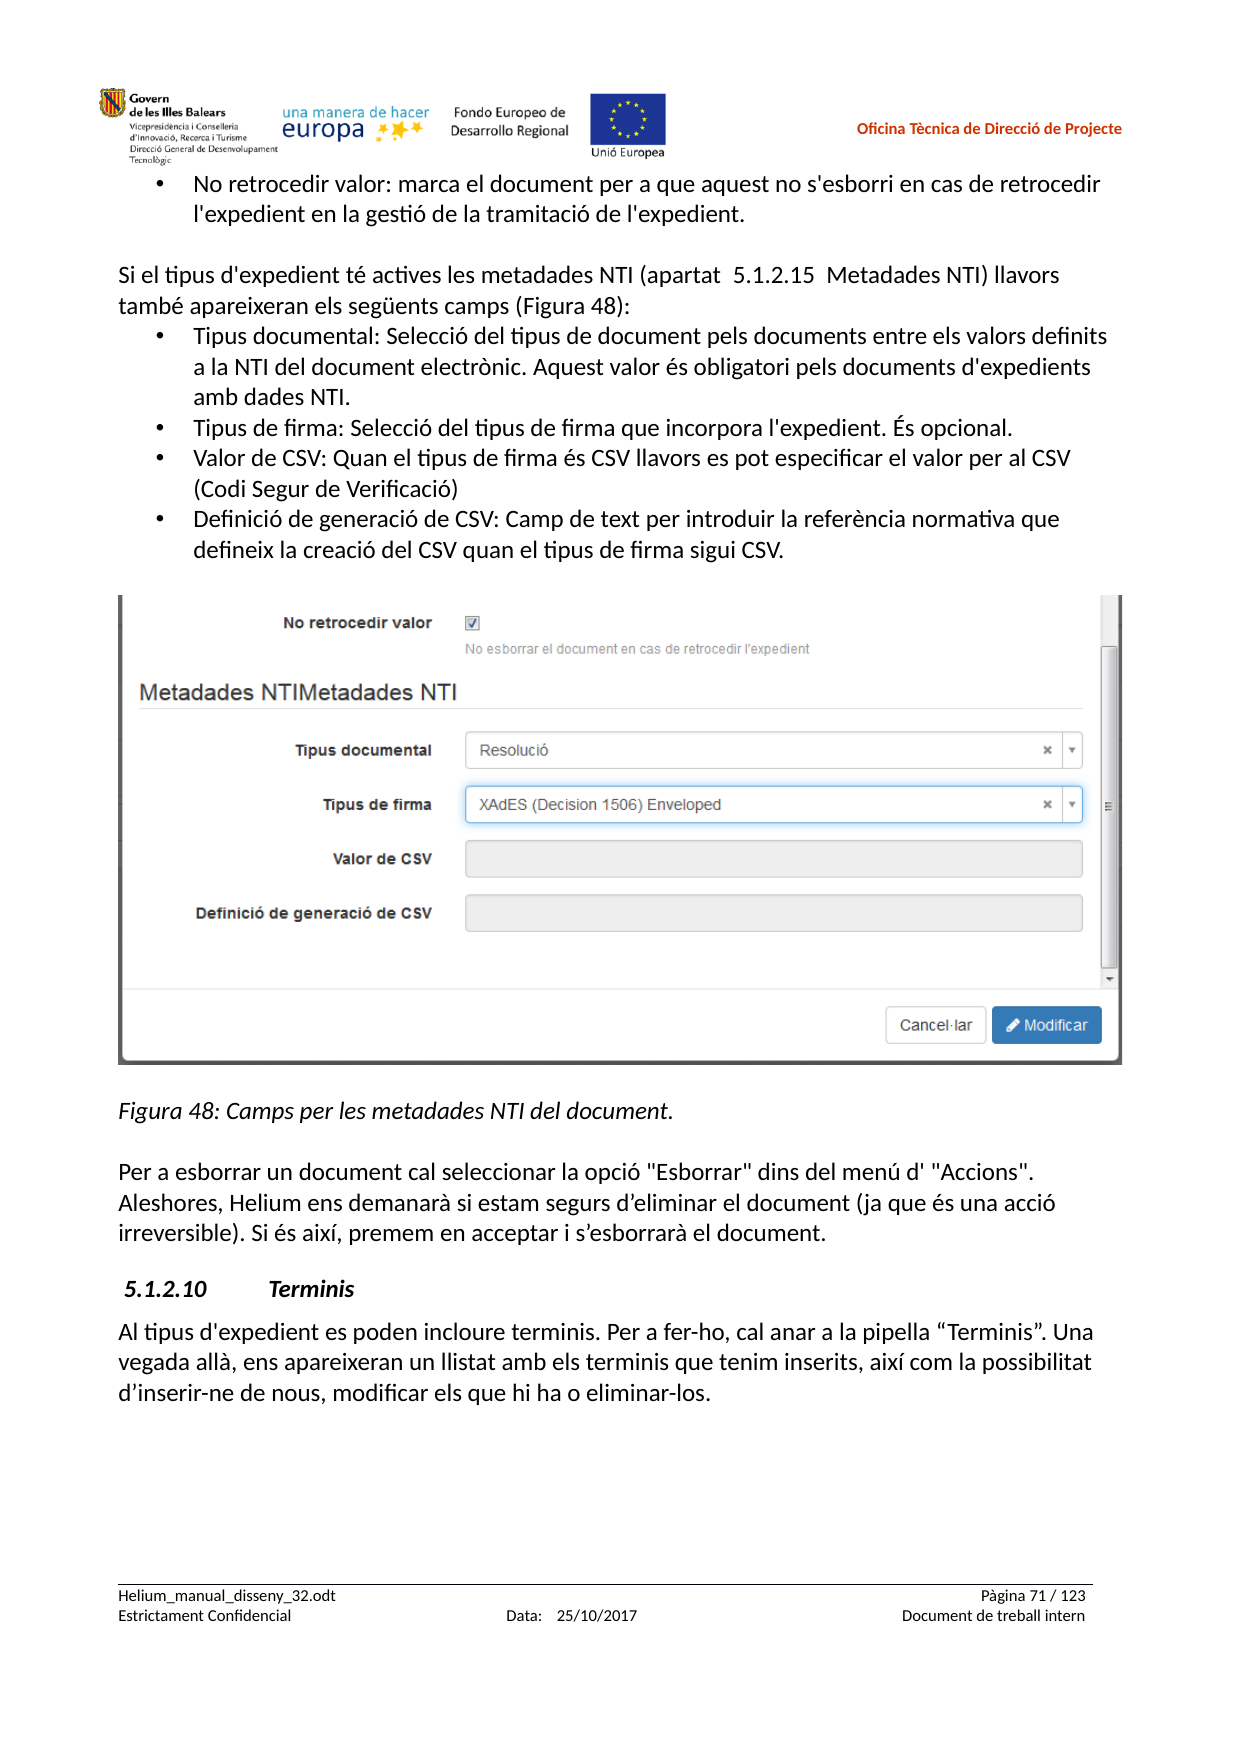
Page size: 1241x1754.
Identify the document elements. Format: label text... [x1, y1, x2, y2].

list Valor de CSV: Quan el tipus de firma és CSV llavors es pot especificar el valor per al CSV (Codi Segur de Verificació) [156, 443, 1122, 504]
picture [118, 595, 1123, 1065]
subtitle Terminis [118, 1273, 1122, 1303]
picture [99, 87, 668, 166]
list Tipus documental: Selecció del tipus de document pels documents entre els valors definits a la NTI del document electrònic. Aquest valor és obligatori pels documents d'expedients amb dades NTI. [156, 321, 1122, 412]
list Definició de generació de CSV: Camp de text per introduir la referència normativa que defineix la creació del CSV quan el tipus de firma sigui CSV. [156, 504, 1122, 565]
list Tipus de firma: Selecció del tipus de firma que incorpora l'expedient. És opcional. [156, 412, 1122, 443]
text Per a esborrar un document cal seleccionar la opció "Esborrar" dins del menú d' "Accions". Aleshores, Helium ens demanarà si estam segurs d’eliminar el document (ja que és una acció irreversible). Si és així, premem en acceptar i s’esborrarà el document. [118, 1157, 1122, 1248]
text Al tipus d'expedient es poden incloure terminis. Per a fer-ho, cal anar a la pipella “Terminis”. Una vegada allà, ens apareixeran un llistat amb els terminis que tenim inserits, així com la possibilitat d’inserir-ne de nous, modificar els que hi ha o eliminar-los. [118, 1316, 1122, 1407]
text Si el tipus d'expedient té actives les metadades NTI (apartat 5.1.2.15 Metadades NTI) llavors també apareixeran els següents camps (Figura 48): [118, 259, 1122, 321]
text Figura 48: Camps per les metadades NTI del document. [118, 1065, 1122, 1126]
list No retrocedir valor: marca el document per a que aquest no s'esborri en cas de retrocedir l'expedient en la gestió de la tramitació de l'expedient. [156, 168, 1122, 229]
